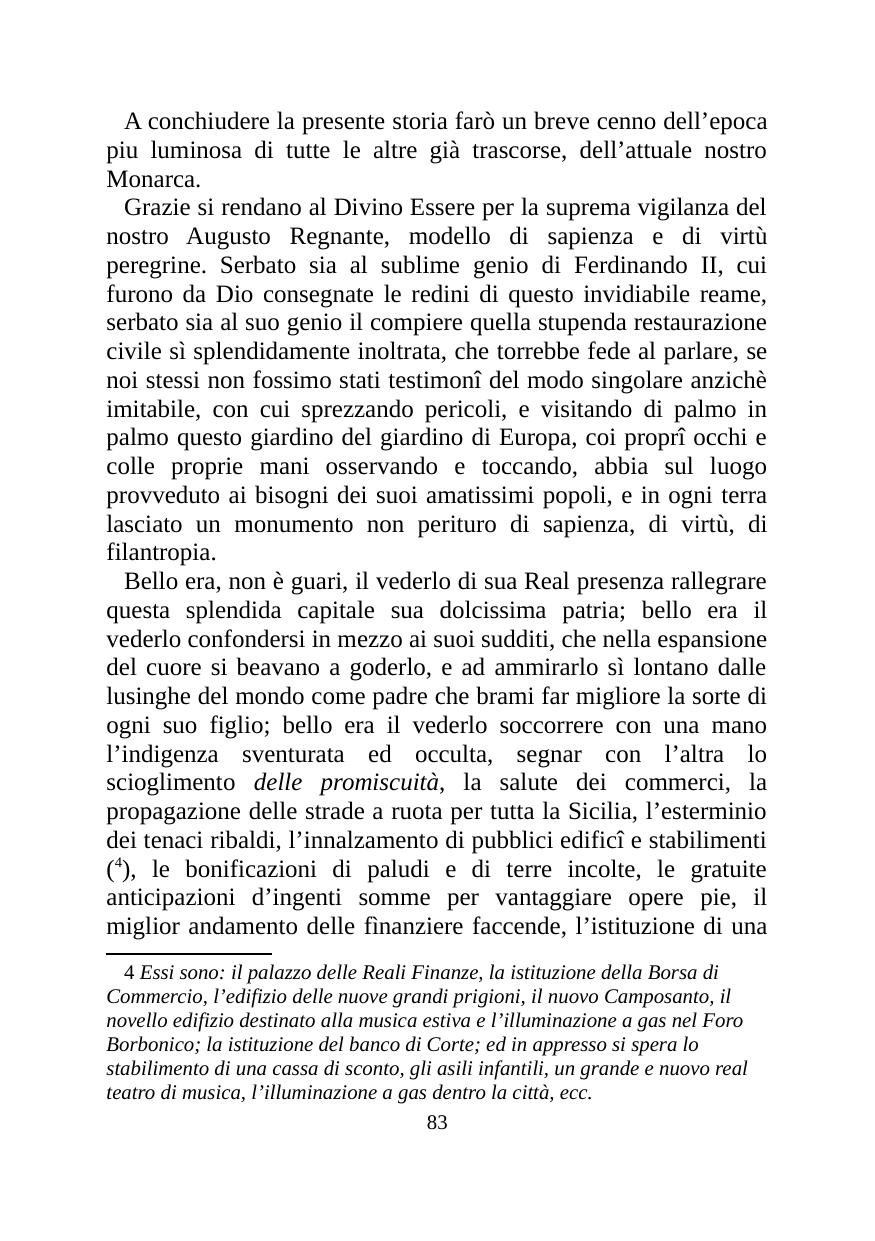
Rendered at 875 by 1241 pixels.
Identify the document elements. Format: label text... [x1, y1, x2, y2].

text A conchiudere la presente storia farò un breve cenno dell’epoca piu luminosa di tutte le altre già trascorse, dell’attuale nostro Monarca. [106, 106, 768, 192]
text Essi sono: il palazzo delle Reali Finanze, la istituzione della Borsa di Commercio, l’edifizio delle nuove grandi prigioni, il nuovo Camposanto, il novello edifizio destinato alla musica estiva e l’illuminazione a gas nel Foro Borbonico; la istituzione del banco di Corte; ed in appresso si spera lo stabilimento di una cassa di sconto, gli asili infantili, un grande e nuovo real teatro di musica, l’illuminazione a gas dentro la città, ecc. [106, 959, 768, 1104]
text Grazie si rendano al Divino Essere per la suprema vigilanza del nostro Augusto Regnante, modello di sapienza e di virtù peregrine. Serbato sia al sublime genio di Ferdinando II, cui furono da Dio consegnate le redini di questo invidiabile reame, serbato sia al suo genio il compiere quella stupenda restaurazione civile sì splendidamente inoltrata, che torrebbe fede al parlare, se noi stessi non fossimo stati testimonî del modo singolare anzichè imitabile, con cui sprezzando pericoli, e visitando di palmo in palmo questo giardino del giardino di Europa, coi proprî occhi e colle proprie mani osservando e toccando, abbia sul luogo provveduto ai bisogni dei suoi amatissimi popoli, e in ogni terra lasciato un monumento non perituro di sapienza, di virtù, di filantropia. [106, 192, 768, 566]
text Bello era, non è guari, il vederlo di sua Real presenza rallegrare questa splendida capitale sua dolcissima patria; bello era il vederlo confondersi in mezzo ai suoi sudditi, che nella espansione del cuore si beavano a goderlo, e ad ammirarlo sì lontano dalle lusinghe del mondo come padre che brami far migliore la sorte di ogni suo figlio; bello era il vederlo soccorrere con una mano l’indigenza sventurata ed occulta, segnar con l’altra lo scioglimento delle promiscuità, la salute dei commerci, la propagazione delle strade a ruota per tutta la Sicilia, l’esterminio dei tenaci ribaldi, l’innalzamento di pubblici edificî e stabilimenti (), le bonificazioni di paludi e di terre incolte, le gratuite anticipazioni d’ingenti somme per vantaggiare opere pie, il miglior andamento delle fìnanziere faccende, l’istituzione di una [106, 566, 768, 940]
